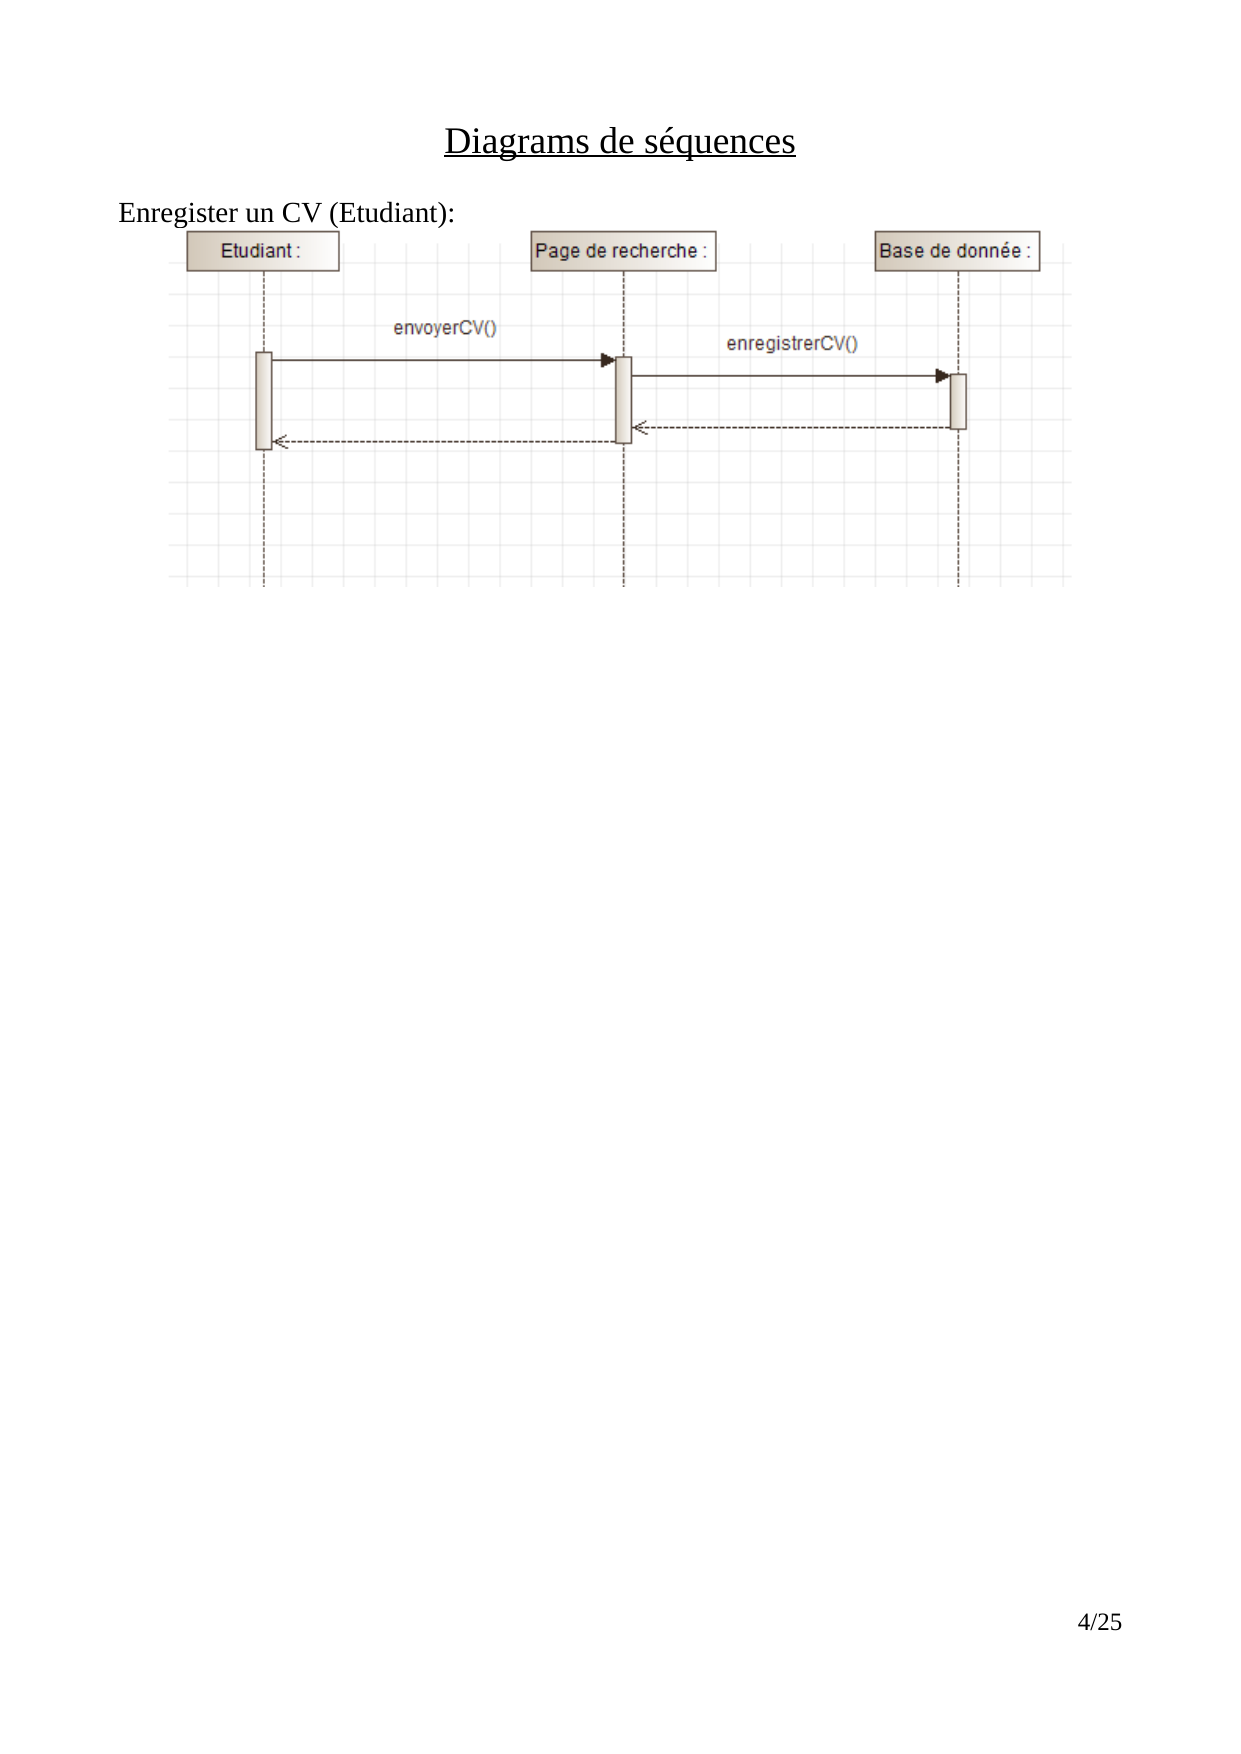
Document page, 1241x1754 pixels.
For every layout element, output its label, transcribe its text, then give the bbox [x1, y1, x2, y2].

text Diagrams de séquences [118, 118, 1122, 161]
text Enregister un CV (Etudiant): [118, 195, 1122, 228]
picture [168, 228, 1072, 587]
